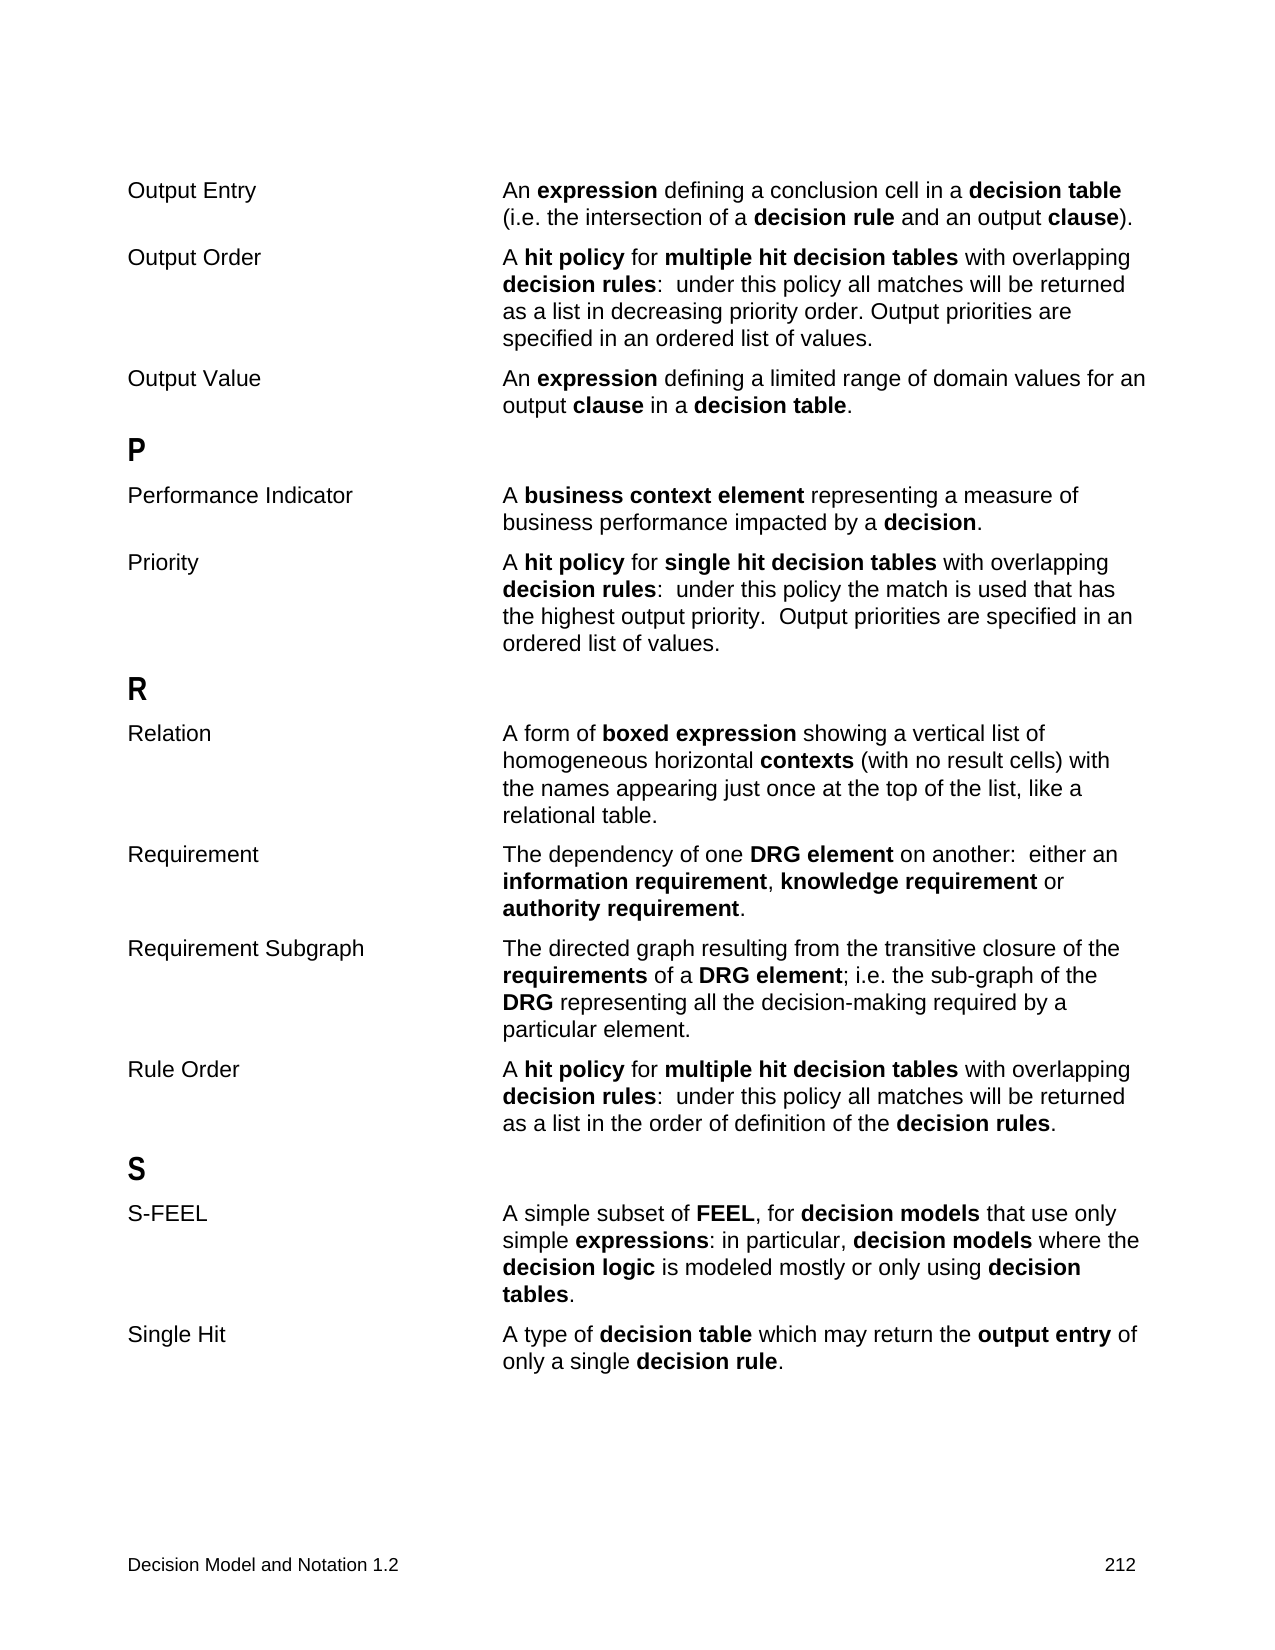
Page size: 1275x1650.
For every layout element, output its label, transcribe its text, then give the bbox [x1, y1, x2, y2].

subtitle P [127, 431, 1147, 469]
text Priority A hit policy for single hit decision tables with overlapping decision rules: under this policy the match is used that has the highest output priority. Output priorities are specified in an ordered list of values. [127, 548, 1147, 656]
text Requirement The dependency of one DRG element on another: either an information requirement, knowledge requirement or authority requirement. [127, 840, 1147, 922]
text Requirement Subgraph The directed graph resulting from the transitive closure of the requirements of a DRG element; i.e. the sub-graph of the DRG representing all the decision-making required by a particular element. [127, 934, 1147, 1042]
text Rule Order A hit policy for multiple hit decision tables with overlapping decision rules: under this policy all matches will be returned as a list in the order of definition of the decision rules. [127, 1055, 1147, 1136]
subtitle S [127, 1149, 1147, 1187]
text Relation A form of boxed expression showing a vertical list of homogeneous horizontal contexts (with no result cells) with the names appearing just once at the top of the list, like a relational table. [127, 719, 1147, 828]
text Output Value An expression defining a limited range of domain values for an output clause in a decision table. [127, 364, 1147, 418]
text Output Order A hit policy for multiple hit decision tables with overlapping decision rules: under this policy all matches will be returned as a list in decreasing priority order. Output priorities are specified in an ordered list of values. [127, 243, 1147, 351]
text Performance Indicator A business context element representing a measure of business performance impacted by a decision. [127, 481, 1147, 536]
text Single Hit A type of decision table which may return the output entry of only a single decision rule. [127, 1320, 1147, 1374]
text Output Entry An expression defining a conclusion cell in a decision table (i.e. the intersection of a decision rule and an output clause). [127, 176, 1147, 231]
subtitle R [127, 669, 1147, 707]
text S-FEEL A simple subset of FEEL, for decision models that use only simple expressions: in particular, decision models where the decision logic is modeled mostly or only using decision tables. [127, 1199, 1147, 1308]
